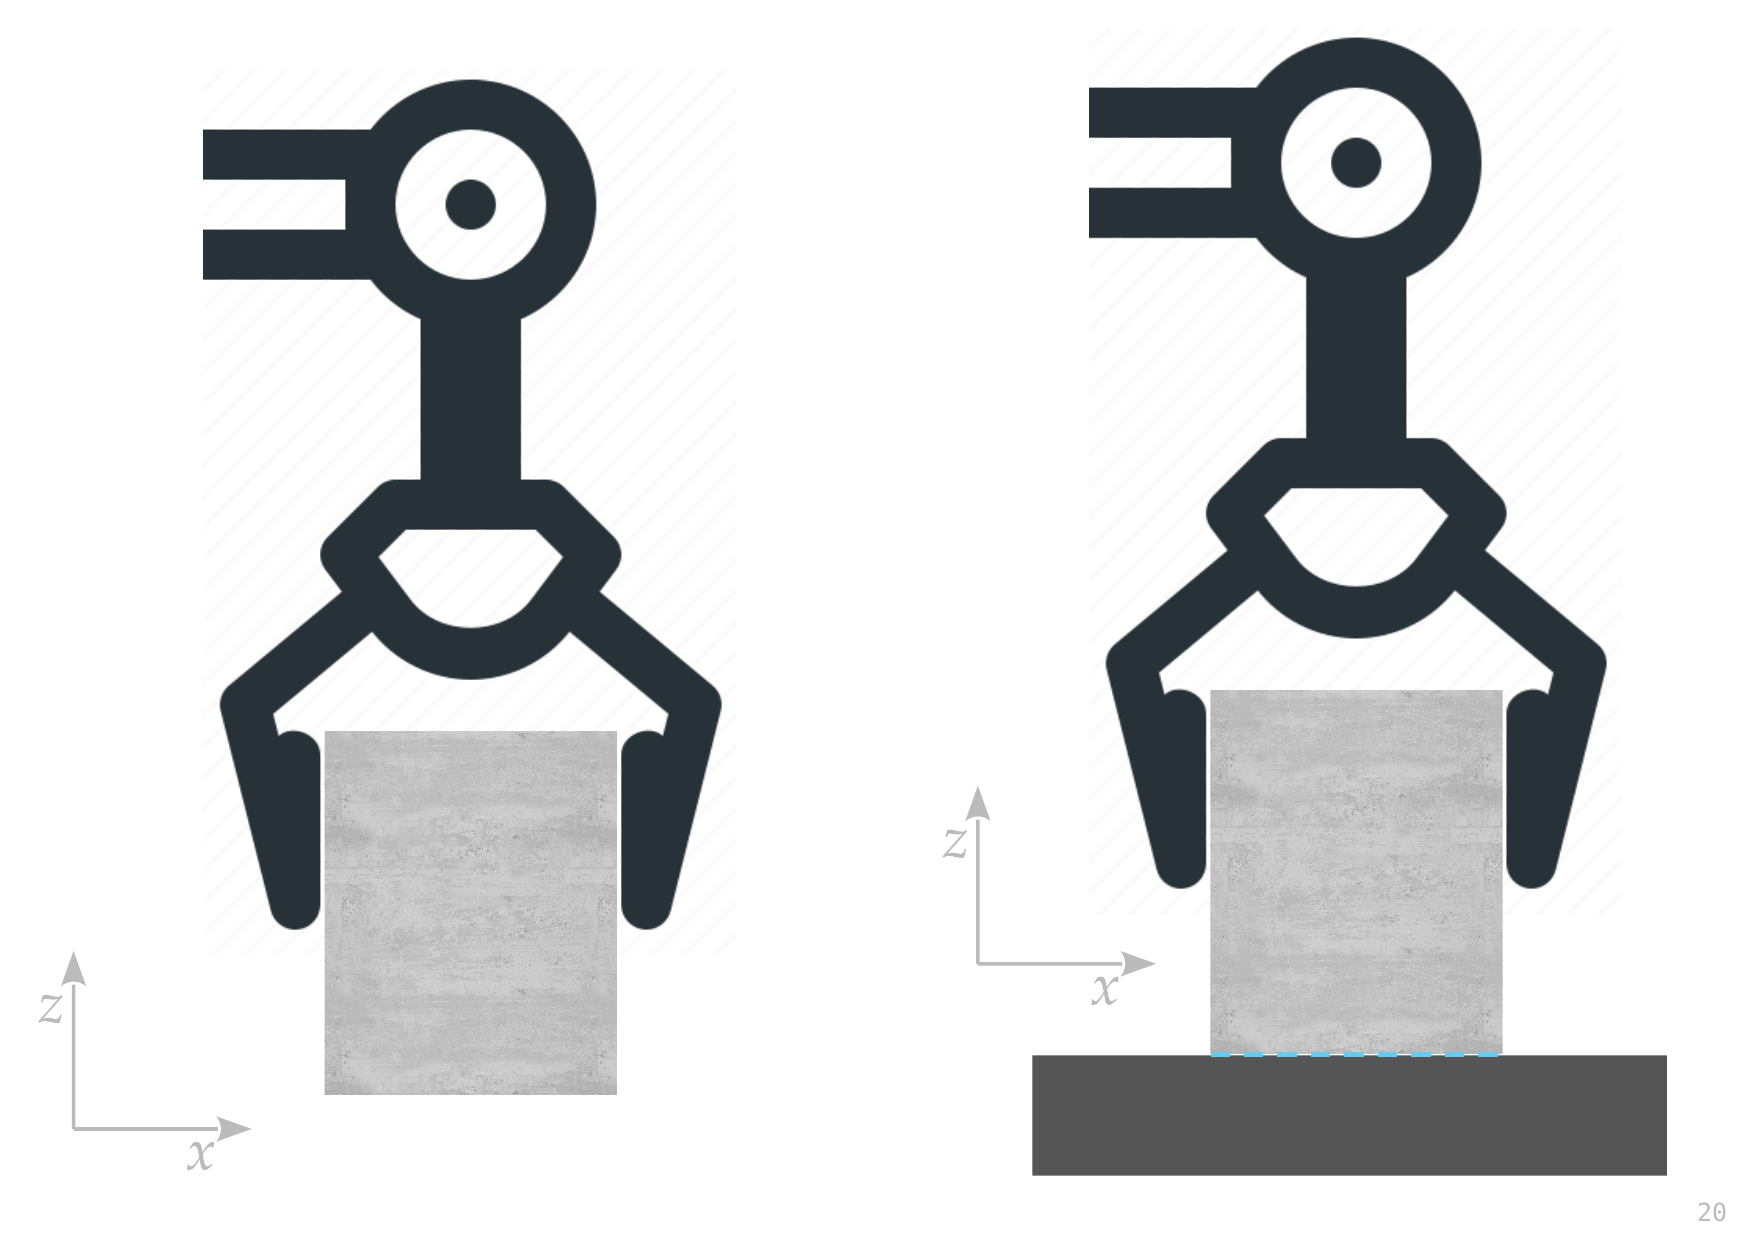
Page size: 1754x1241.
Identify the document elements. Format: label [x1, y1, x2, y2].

text_box [1091, 976, 1119, 1006]
text_box [1120, 951, 1157, 977]
text_box [60, 950, 87, 987]
text_box [324, 731, 617, 1095]
picture [203, 69, 736, 955]
text_box [1032, 1055, 1667, 1176]
text_box [38, 994, 63, 1024]
text_box [216, 1116, 252, 1142]
text_box [942, 829, 967, 858]
text_box [71, 984, 218, 1131]
text_box [976, 819, 1123, 966]
text_box [965, 785, 991, 822]
text_box [1210, 690, 1503, 1054]
text_box [186, 1141, 215, 1171]
picture [1089, 27, 1621, 914]
